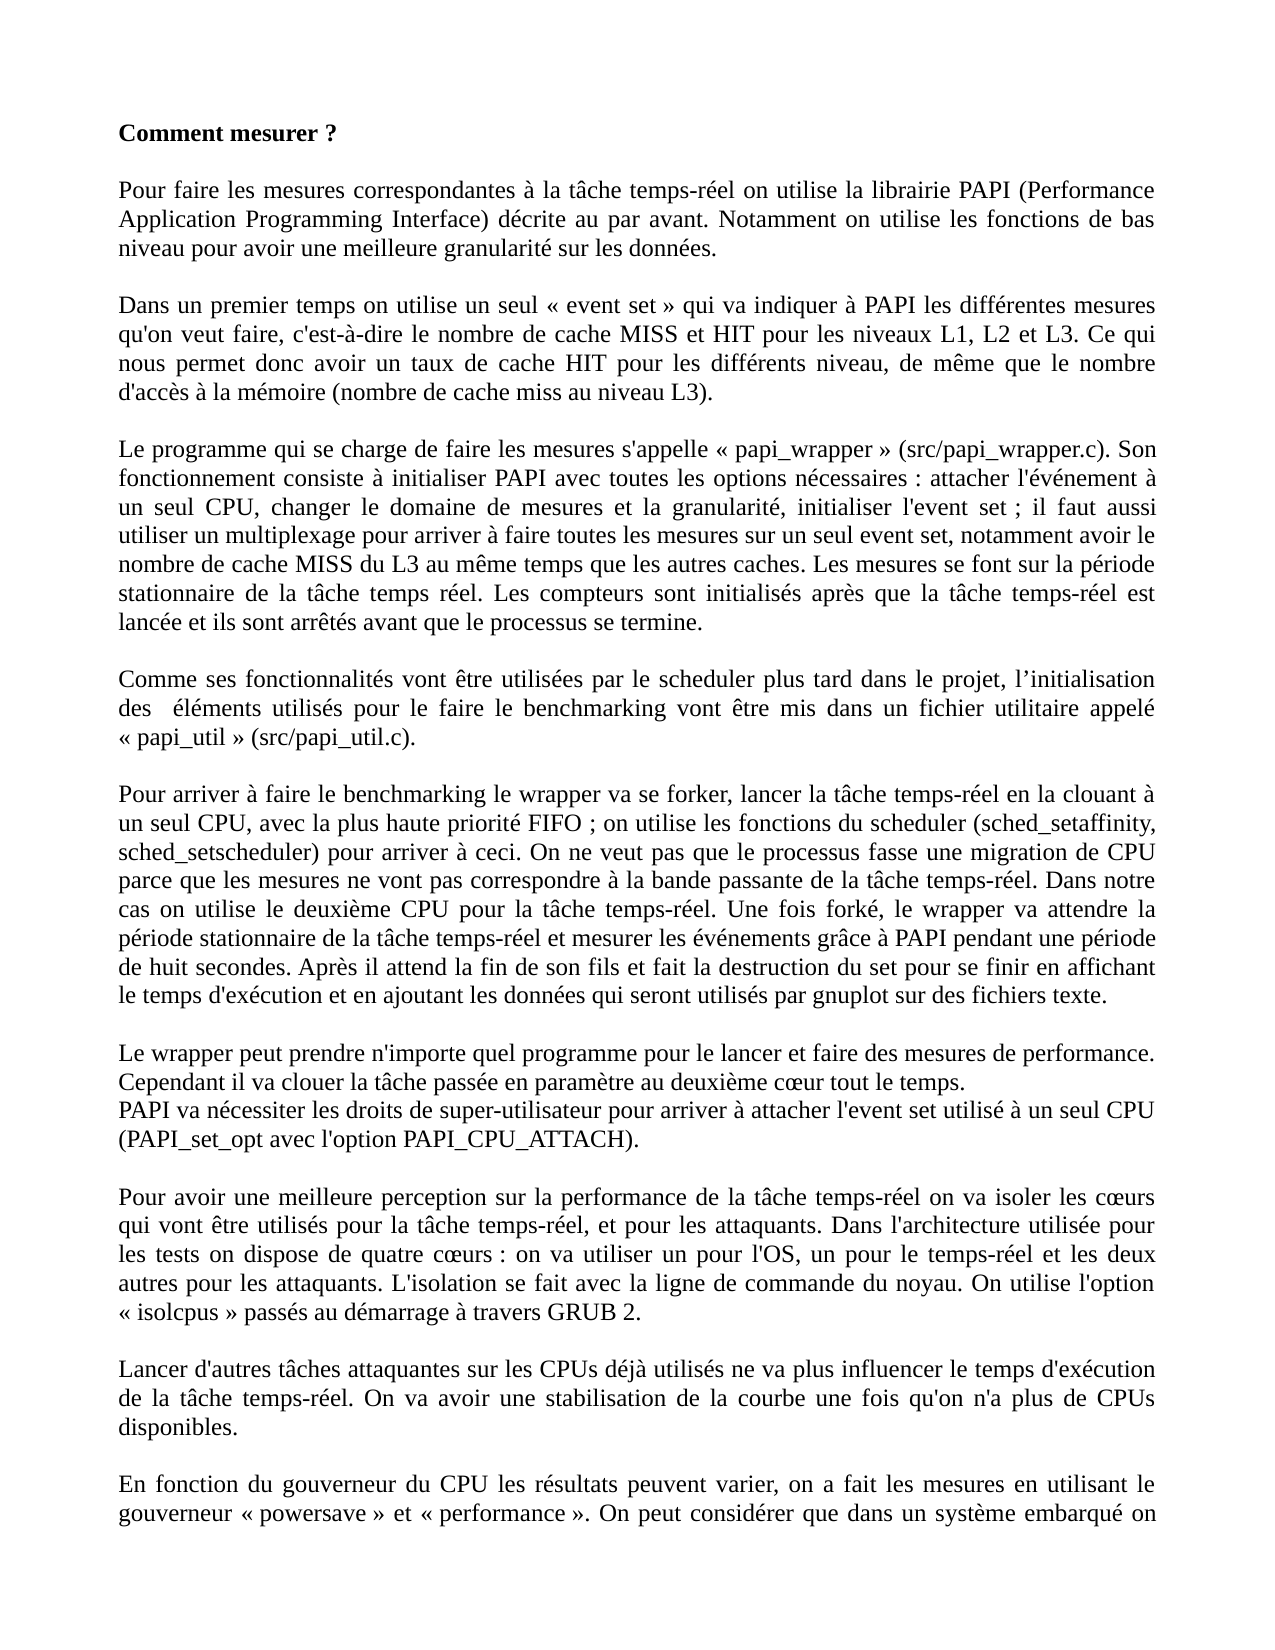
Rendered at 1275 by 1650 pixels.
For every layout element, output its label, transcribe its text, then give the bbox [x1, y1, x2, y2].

text Dans un premier temps on utilise un seul « event set » qui va indiquer à PAPI les différentes mesures qu'on veut faire, c'est-à-dire le nombre de cache MISS et HIT pour les niveaux L1, L2 et L3. Ce qui nous permet donc avoir un taux de cache HIT pour les différents niveau, de même que le nombre d'accès à la mémoire (nombre de cache miss au niveau L3). [118, 291, 1157, 406]
text Comment mesurer ? [118, 118, 1157, 147]
text Pour faire les mesures correspondantes à la tâche temps-réel on utilise la librairie PAPI (Performance Application Programming Interface) décrite au par avant. Notamment on utilise les fonctions de bas niveau pour avoir une meilleure granularité sur les données. [118, 176, 1157, 262]
text Le wrapper peut prendre n'importe quel programme pour le lancer et faire des mesures de performance. Cependant il va clouer la tâche passée en paramètre au deuxième cœur tout le temps. [118, 1038, 1157, 1096]
text Lancer d'autres tâches attaquantes sur les CPUs déjà utilisés ne va plus influencer le temps d'exécution de la tâche temps-réel. On va avoir une stabilisation de la courbe une fois qu'on n'a plus de CPUs disponibles. [118, 1354, 1157, 1441]
text Pour avoir une meilleure perception sur la performance de la tâche temps-réel on va isoler les cœurs qui vont être utilisés pour la tâche temps-réel, et pour les attaquants. Dans l'architecture utilisée pour les tests on dispose de quatre cœurs : on va utiliser un pour l'OS, un pour le temps-réel et les deux autres pour les attaquants. L'isolation se fait avec la ligne de commande du noyau. On utilise l'option « isolcpus » passés au démarrage à travers GRUB 2. [118, 1182, 1157, 1326]
text Pour arriver à faire le benchmarking le wrapper va se forker, lancer la tâche temps-réel en la clouant à un seul CPU, avec la plus haute priorité FIFO ; on utilise les fonctions du scheduler (sched_setaffinity, sched_setscheduler) pour arriver à ceci. On ne veut pas que le processus fasse une migration de CPU parce que les mesures ne vont pas correspondre à la bande passante de la tâche temps-réel. Dans notre cas on utilise le deuxième CPU pour la tâche temps-réel. Une fois forké, le wrapper va attendre la période stationnaire de la tâche temps-réel et mesurer les événements grâce à PAPI pendant une période de huit secondes. Après il attend la fin de son fils et fait la destruction du set pour se finir en affichant le temps d'exécution et en ajoutant les données qui seront utilisés par gnuplot sur des fichiers texte. [118, 779, 1157, 1009]
text En fonction du gouverneur du CPU les résultats peuvent varier, on a fait les mesures en utilisant le gouverneur « powersave » et « performance ». On peut considérer que dans un système embarqué on [118, 1469, 1157, 1527]
text PAPI va nécessiter les droits de super-utilisateur pour arriver à attacher l'event set utilisé à un seul CPU (PAPI_set_opt avec l'option PAPI_CPU_ATTACH). [118, 1096, 1157, 1153]
text Le programme qui se charge de faire les mesures s'appelle « papi_wrapper » (src/papi_wrapper.c). Son fonctionnement consiste à initialiser PAPI avec toutes les options nécessaires : attacher l'événement à un seul CPU, changer le domaine de mesures et la granularité, initialiser l'event set ; il faut aussi utiliser un multiplexage pour arriver à faire toutes les mesures sur un seul event set, notamment avoir le nombre de cache MISS du L3 au même temps que les autres caches. Les mesures se font sur la période stationnaire de la tâche temps réel. Les compteurs sont initialisés après que la tâche temps-réel est lancée et ils sont arrêtés avant que le processus se termine. [118, 434, 1157, 636]
text Comme ses fonctionnalités vont être utilisées par le scheduler plus tard dans le projet, l’initialisation des éléments utilisés pour le faire le benchmarking vont être mis dans un fichier utilitaire appelé « papi_util » (src/papi_util.c). [118, 664, 1157, 751]
